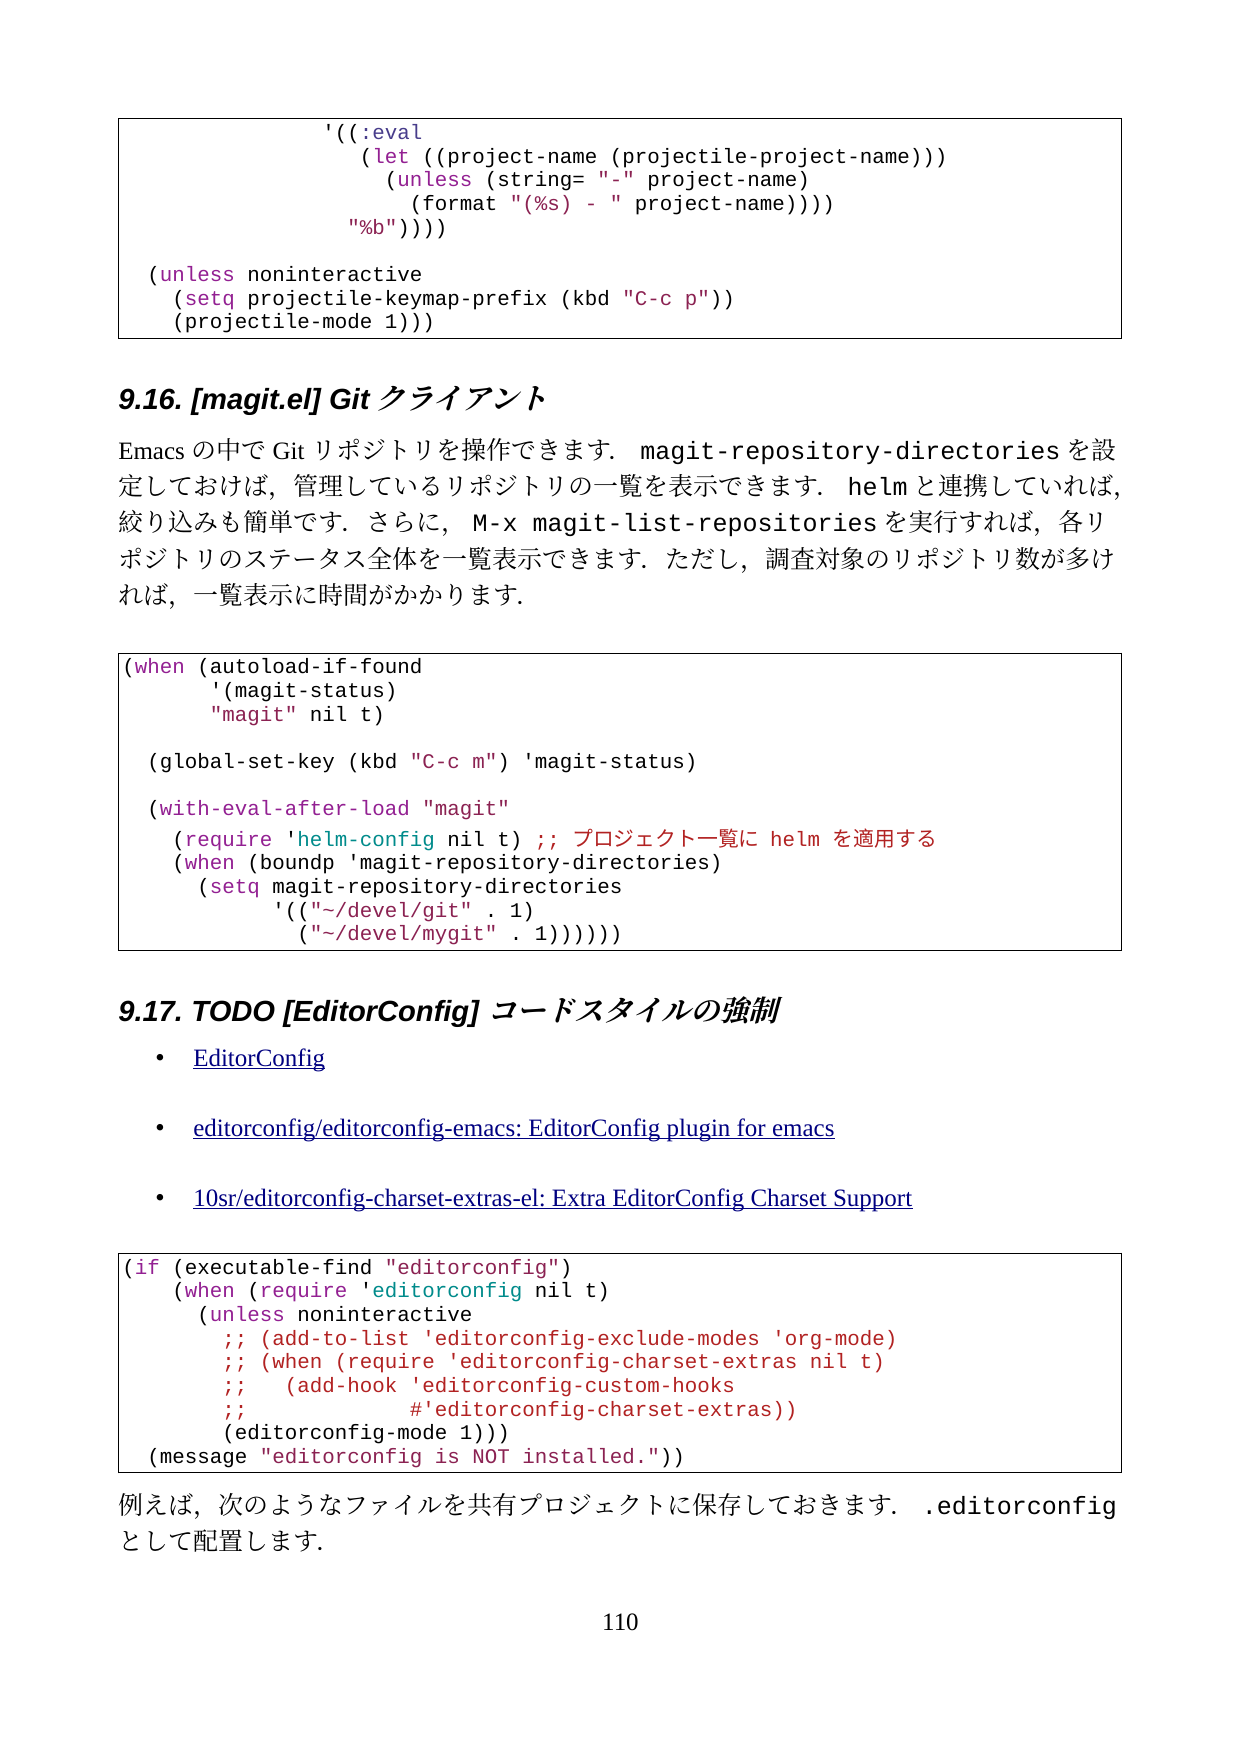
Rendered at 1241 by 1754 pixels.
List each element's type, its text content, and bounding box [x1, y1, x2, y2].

text Emacs の中で Git リポジトリを操作できます． magit-repository-directories を設定しておけば，管理しているリポジトリの一覧を表示できます． helm と連携していれば，絞り込みも簡単です．さらに， M-x magit-list-repositories を実行すれば，各リポジトリのステータス全体を一覧表示できます．ただし，調査対象のリポジトリ数が多ければ，一覧表示に時間がかかります． [118, 431, 1122, 640]
text (setq projectile-keymap-prefix (kbd "C-c p")) [119, 284, 1121, 307]
text (unless (string= "-" project-name) [119, 165, 1121, 189]
list editorconfig/editorconfig-emacs: EditorConfig plugin for emacs [156, 1113, 1122, 1170]
text ;; (add-to-list 'editorconfig-exclude-modes 'org-mode) [119, 1324, 1121, 1347]
text (require 'helm-config nil t) ;; プロジェクト一覧に helm を適用する [119, 818, 1121, 848]
text (when (autoload-if-found [119, 654, 1121, 676]
text ;; #'editorconfig-charset-extras)) [119, 1394, 1121, 1418]
text (unless noninteractive [119, 1300, 1121, 1324]
text '(magit-status) [119, 676, 1121, 700]
list 10sr/editorconfig-charset-extras-el: Extra EditorConfig Charset Support [156, 1183, 1122, 1240]
text '((:eval [119, 119, 1121, 142]
text "%b")))) [119, 213, 1121, 236]
text (unless noninteractive [119, 260, 1121, 284]
list EditorConfig [156, 1043, 1122, 1100]
text ("~/devel/mygit" . 1)))))) [119, 919, 1121, 950]
text ;; (when (require 'editorconfig-charset-extras nil t) [119, 1347, 1121, 1371]
text (global-set-key (kbd "C-c m") 'magit-status) [119, 747, 1121, 771]
text "magit" nil t) [119, 700, 1121, 723]
text (if (executable-find "editorconfig") [119, 1254, 1121, 1276]
text (editorconfig-mode 1))) [119, 1418, 1121, 1442]
subtitle TODO [EditorConfig] コードスタイルの強制 [118, 988, 1122, 1030]
text (format "(%s) - " project-name)))) [119, 189, 1121, 213]
text (when (require 'editorconfig nil t) [119, 1276, 1121, 1300]
text '(("~/devel/git" . 1) [119, 896, 1121, 919]
text (when (boundp 'magit-repository-directories) [119, 848, 1121, 872]
text (projectile-mode 1))) [119, 307, 1121, 338]
text (with-eval-after-load "magit" [119, 794, 1121, 818]
text ;; (add-hook 'editorconfig-custom-hooks [119, 1371, 1121, 1394]
text (let ((project-name (projectile-project-name))) [119, 142, 1121, 165]
subtitle [magit.el] Gitクライアント [118, 376, 1122, 418]
text (message "editorconfig is NOT installed.")) [119, 1442, 1121, 1472]
text (setq magit-repository-directories [119, 872, 1121, 896]
text 例えば，次のようなファイルを共有プロジェクトに保存しておきます． .editorconfig として配置します． [118, 1486, 1122, 1558]
